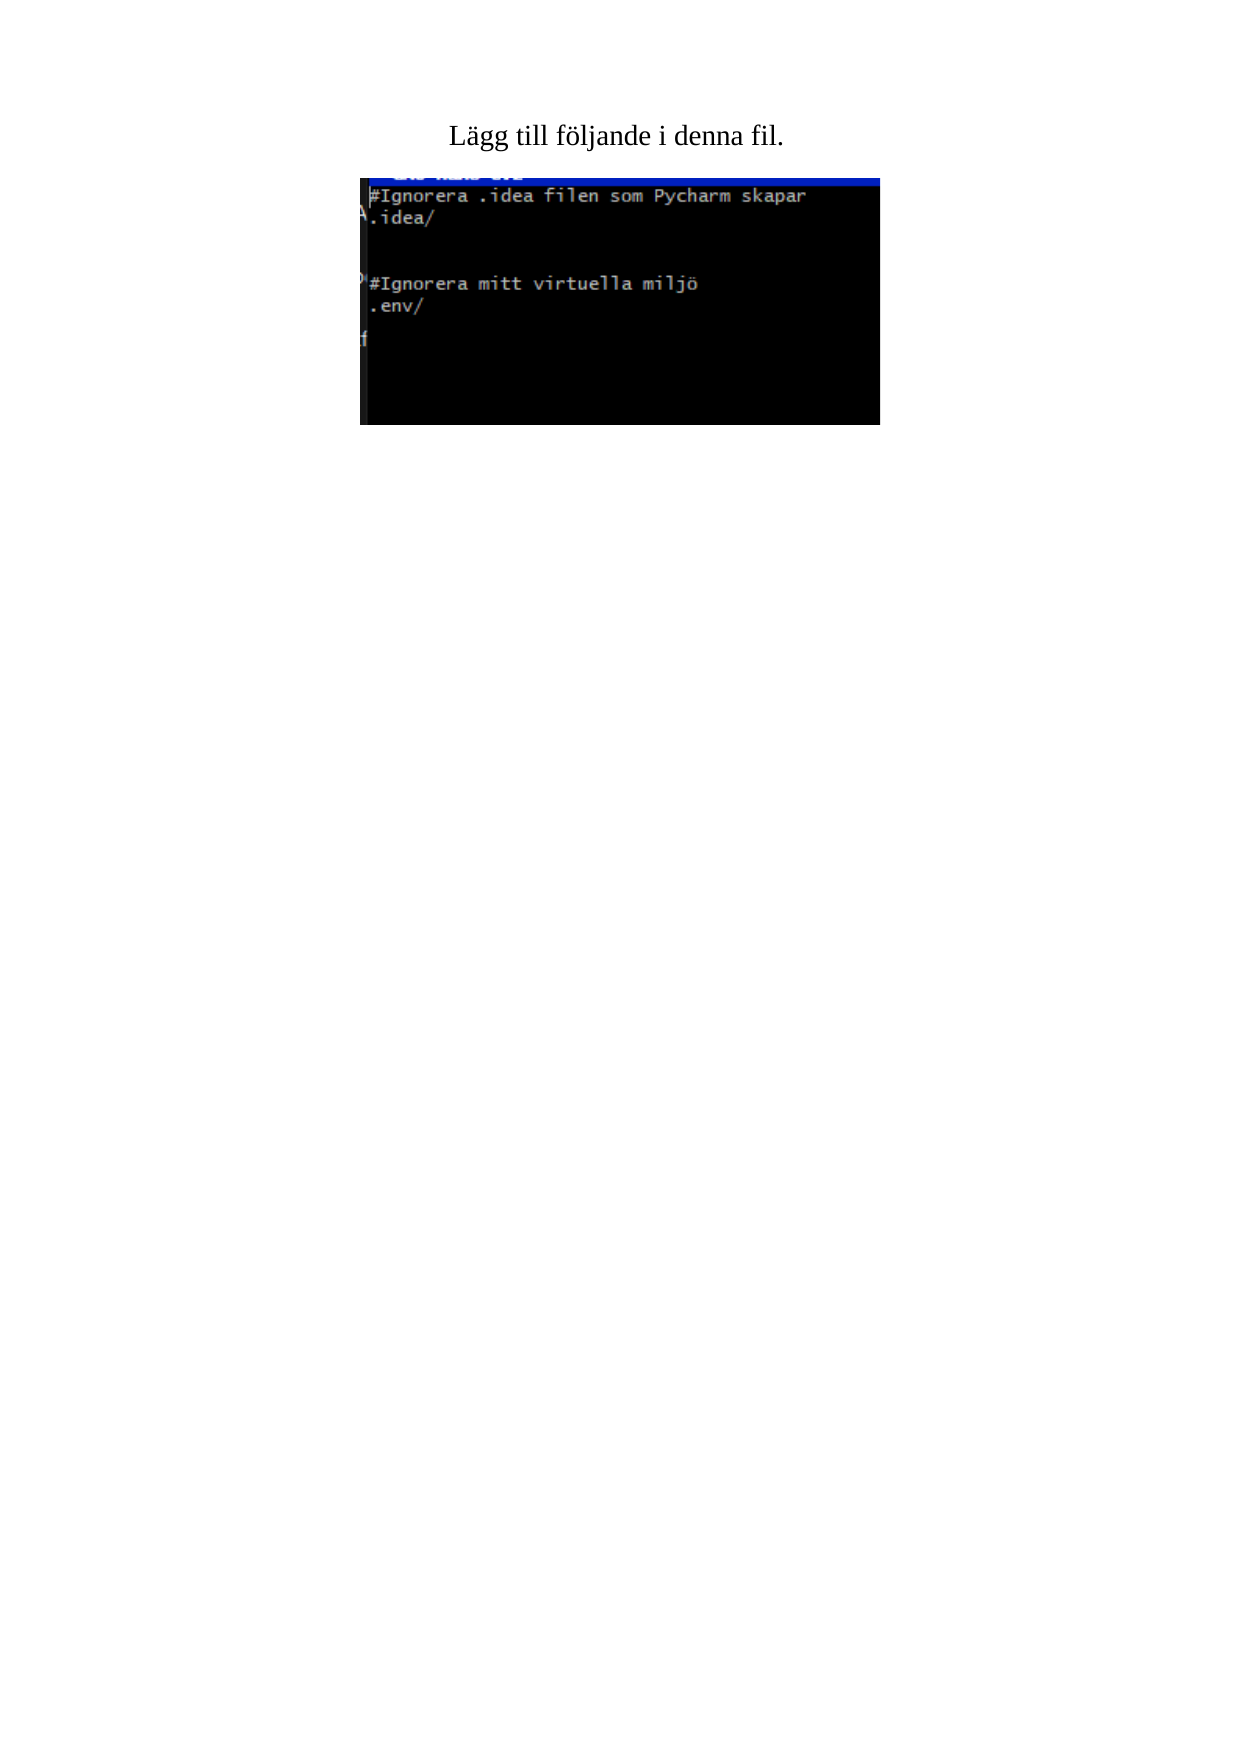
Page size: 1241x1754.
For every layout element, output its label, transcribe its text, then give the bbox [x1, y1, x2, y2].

picture [360, 178, 881, 425]
text Lägg till följande i denna fil. [118, 118, 1122, 521]
